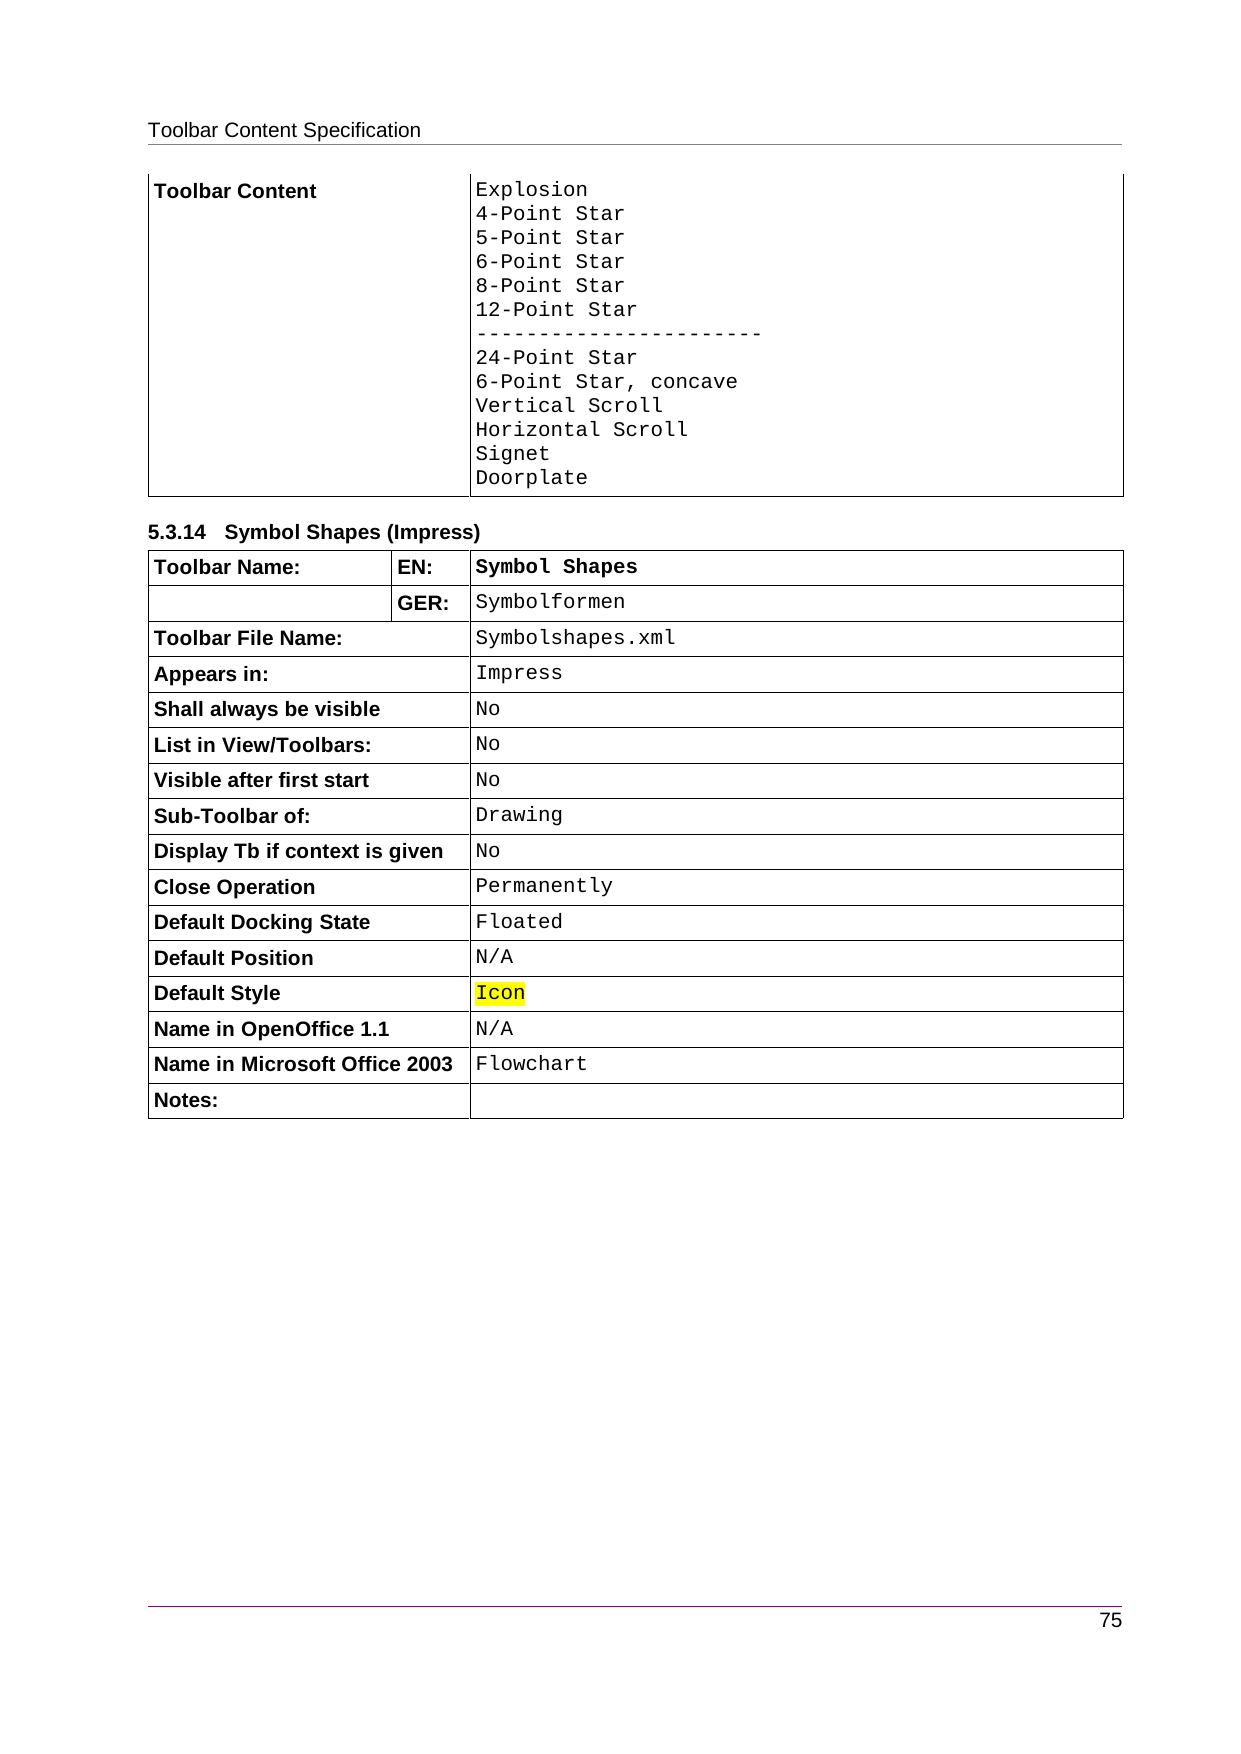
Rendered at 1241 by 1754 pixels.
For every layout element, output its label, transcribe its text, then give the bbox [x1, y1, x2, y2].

table_cell Symbolformen [471, 586, 1123, 621]
table_cell Toolbar File Name: [149, 622, 469, 656]
table_cell List in View/Toolbars: [149, 728, 469, 763]
table_header Toolbar Name: [149, 551, 391, 585]
table_cell No [471, 764, 1123, 798]
table_cell Shall always be visible [149, 693, 469, 727]
table_cell No [471, 728, 1123, 763]
table_cell Name in OpenOffice 1.1 [149, 1012, 469, 1047]
table_cell Close Operation [149, 870, 469, 905]
table_cell Default Docking State [149, 906, 469, 940]
table_cell N/A [471, 1012, 1123, 1047]
table_cell [149, 586, 391, 621]
table_cell Default Position [149, 941, 469, 976]
table_cell No [471, 693, 1123, 727]
table_cell Explosion 4-Point Star 5-Point Star 6-Point Star 8-Point Star 12-Point Star ----------------------- 24-Point Star 6-Point Star, concave Vertical Scroll Horizontal Scroll Signet Doorplate [471, 174, 1123, 496]
table_cell Drawing [471, 799, 1123, 834]
table_cell Notes: [149, 1084, 469, 1118]
table_cell N/A [471, 941, 1123, 976]
table_cell Default Style [149, 977, 469, 1011]
table_cell Icon [471, 977, 1123, 1011]
table_cell [471, 1084, 1123, 1118]
table_cell Visible after first start [149, 764, 469, 798]
table_cell GER: [392, 586, 469, 621]
table_cell Display Tb if context is given [149, 835, 469, 869]
table_cell Sub-Toolbar of: [149, 799, 469, 834]
table_header EN: [392, 551, 469, 585]
table_cell Floated [471, 906, 1123, 940]
table_cell Symbolshapes.xml [471, 622, 1123, 656]
table_cell Impress [471, 657, 1123, 692]
table_cell Toolbar Content [149, 174, 469, 496]
table_cell Name in Microsoft Office 2003 [149, 1048, 469, 1083]
table_cell Flowchart [471, 1048, 1123, 1083]
table_cell No [471, 835, 1123, 869]
table_cell Permanently [471, 870, 1123, 905]
table_header Symbol Shapes [471, 551, 1123, 585]
table_cell Appears in: [149, 657, 469, 692]
subtitle Symbol Shapes (Impress) [148, 520, 1122, 544]
